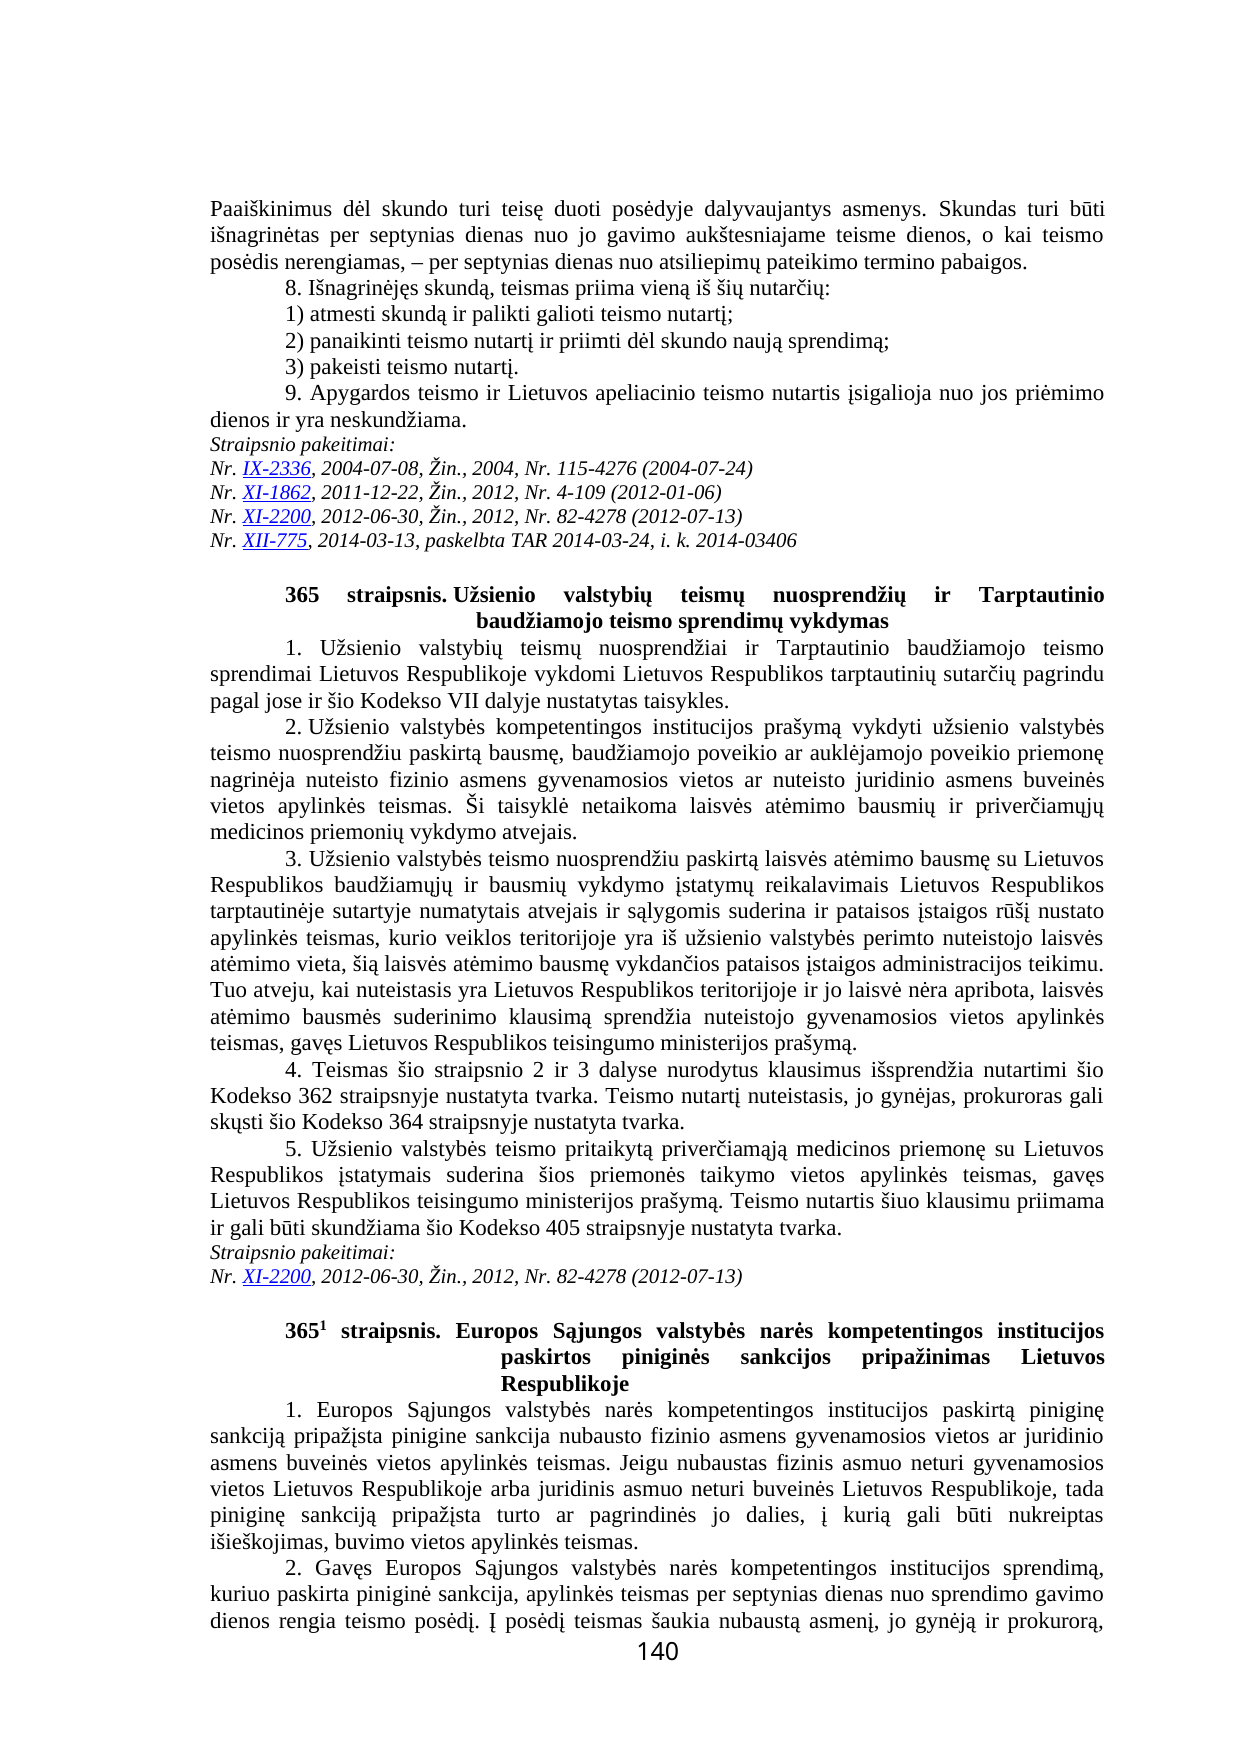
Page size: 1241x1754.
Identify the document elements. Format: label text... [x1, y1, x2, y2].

text Nr. XI-1862, 2011-12-22, Žin., 2012, Nr. 4-109 (2012-01-06) [210, 480, 1106, 504]
text 2. Užsienio valstybės kompetentingos institucijos prašymą vykdyti užsienio valstybės teismo nuosprendžiu paskirtą bausmę, baudžiamojo poveikio ar auklėjamojo poveikio priemonę nagrinėja nuteisto fizinio asmens gyvenamosios vietos ar nuteisto juridinio asmens buveinės vietos apylinkės teismas. Ši taisyklė netaikoma laisvės atėmimo bausmių ir priverčiamųjų medicinos priemonių vykdymo atvejais. [210, 713, 1106, 845]
text 9. Apygardos teismo ir Lietuvos apeliacinio teismo nutartis įsigalioja nuo jos priėmimo dienos ir yra neskundžiama. [210, 379, 1106, 432]
text 3) pakeisti teismo nutartį. [210, 353, 1106, 379]
text 1. Europos Sąjungos valstybės narės kompetentingos institucijos paskirtą piniginę sankciją pripažįsta pinigine sankcija nubausto fizinio asmens gyvenamosios vietos ar juridinio asmens buveinės vietos apylinkės teismas. Jeigu nubaustas fizinis asmuo neturi gyvenamosios vietos Lietuvos Respublikoje arba juridinis asmuo neturi buveinės Lietuvos Respublikoje, tada piniginę sankciją pripažįsta turto ar pagrindinės jo dalies, į kurią gali būti nukreiptas išieškojimas, buvimo vietos apylinkės teismas. [210, 1396, 1106, 1554]
text 1) atmesti skundą ir palikti galioti teismo nutartį; [210, 300, 1106, 327]
text Paaiškinimus dėl skundo turi teisę duoti posėdyje dalyvaujantys asmenys. Skundas turi būti išnagrinėtas per septynias dienas nuo jo gavimo aukštesniajame teisme dienos, o kai teismo posėdis nerengiamas, – per septynias dienas nuo atsiliepimų pateikimo termino pabaigos. [210, 195, 1106, 274]
text 5. Užsienio valstybės teismo pritaikytą priverčiamąją medicinos priemonę su Lietuvos Respublikos įstatymais suderina šios priemonės taikymo vietos apylinkės teismas, gavęs Lietuvos Respublikos teisingumo ministerijos prašymą. Teismo nutartis šiuo klausimu priimama ir gali būti skundžiama šio Kodekso 405 straipsnyje nustatyta tvarka. [210, 1135, 1106, 1240]
text 365 straipsnis. Užsienio valstybių teismų nuosprendžių ir Tarptautinio baudžiamojo teismo sprendimų vykdymas [285, 581, 1106, 634]
text Nr. XI-2200, 2012-06-30, Žin., 2012, Nr. 82-4278 (2012-07-13) [210, 504, 1106, 528]
text 1. Užsienio valstybių teismų nuosprendžiai ir Tarptautinio baudžiamojo teismo sprendimai Lietuvos Respublikoje vykdomi Lietuvos Respublikos tarptautinių sutarčių pagrindu pagal jose ir šio Kodekso VII dalyje nustatytas taisykles. [210, 634, 1106, 713]
text 2) panaikinti teismo nutartį ir priimti dėl skundo naują sprendimą; [210, 327, 1106, 353]
text Nr. XII-775, 2014-03-13, paskelbta TAR 2014-03-24, i. k. 2014-03406 [210, 528, 1106, 552]
text Nr. IX-2336, 2004-07-08, Žin., 2004, Nr. 115-4276 (2004-07-24) [210, 456, 1106, 480]
text Straipsnio pakeitimai: [210, 1240, 1106, 1264]
text 2. Gavęs Europos Sąjungos valstybės narės kompetentingos institucijos sprendimą, kuriuo paskirta piniginė sankcija, apylinkės teismas per septynias dienas nuo sprendimo gavimo dienos rengia teismo posėdį. Į posėdį teismas šaukia nubaustą asmenį, jo gynėją ir prokurorą, [210, 1554, 1106, 1633]
text Nr. XI-2200, 2012-06-30, Žin., 2012, Nr. 82-4278 (2012-07-13) [210, 1264, 1106, 1288]
text 3. Užsienio valstybės teismo nuosprendžiu paskirtą laisvės atėmimo bausmę su Lietuvos Respublikos baudžiamųjų ir bausmių vykdymo įstatymų reikalavimais Lietuvos Respublikos tarptautinėje sutartyje numatytais atvejais ir sąlygomis suderina ir pataisos įstaigos rūšį nustato apylinkės teismas, kurio veiklos teritorijoje yra iš užsienio valstybės perimto nuteistojo laisvės atėmimo vieta, šią laisvės atėmimo bausmę vykdančios pataisos įstaigos administracijos teikimu. Tuo atveju, kai nuteistasis yra Lietuvos Respublikos teritorijoje ir jo laisvė nėra apribota, laisvės atėmimo bausmės suderinimo klausimą sprendžia nuteistojo gyvenamosios vietos apylinkės teismas, gavęs Lietuvos Respublikos teisingumo ministerijos prašymą. [210, 845, 1106, 1056]
text 3651 straipsnis. Europos Sąjungos valstybės narės kompetentingos institucijos paskirtos piniginės sankcijos pripažinimas Lietuvos Respublikoje [285, 1317, 1106, 1396]
text 4. Teismas šio straipsnio 2 ir 3 dalyse nurodytus klausimus išsprendžia nutartimi šio Kodekso 362 straipsnyje nustatyta tvarka. Teismo nutartį nuteistasis, jo gynėjas, prokuroras gali skųsti šio Kodekso 364 straipsnyje nustatyta tvarka. [210, 1056, 1106, 1135]
text Straipsnio pakeitimai: [210, 432, 1106, 456]
text 8. Išnagrinėjęs skundą, teismas priima vieną iš šių nutarčių: [210, 274, 1106, 300]
